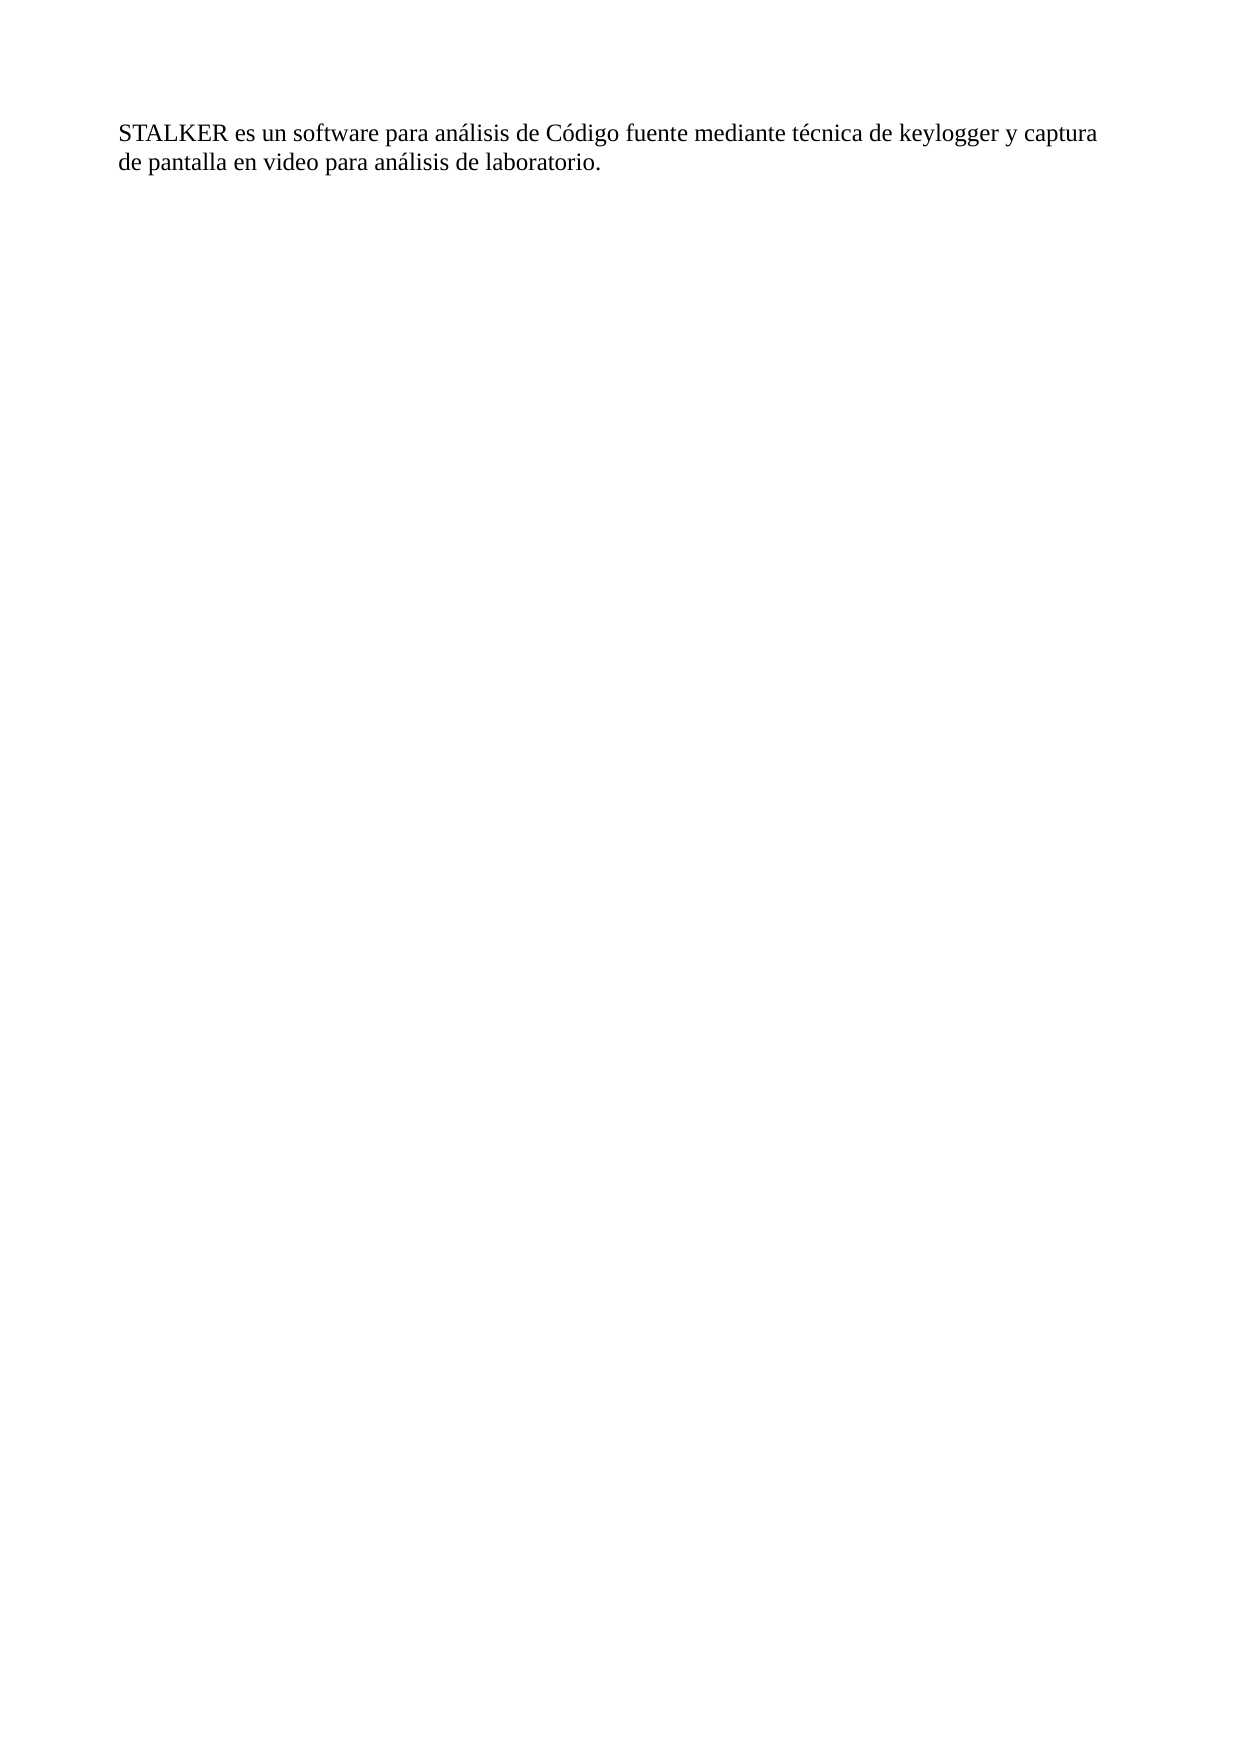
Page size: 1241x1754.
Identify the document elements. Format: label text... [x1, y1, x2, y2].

text STALKER es un software para análisis de Código fuente mediante técnica de keylogger y captura de pantalla en video para análisis de laboratorio. [118, 118, 1122, 176]
